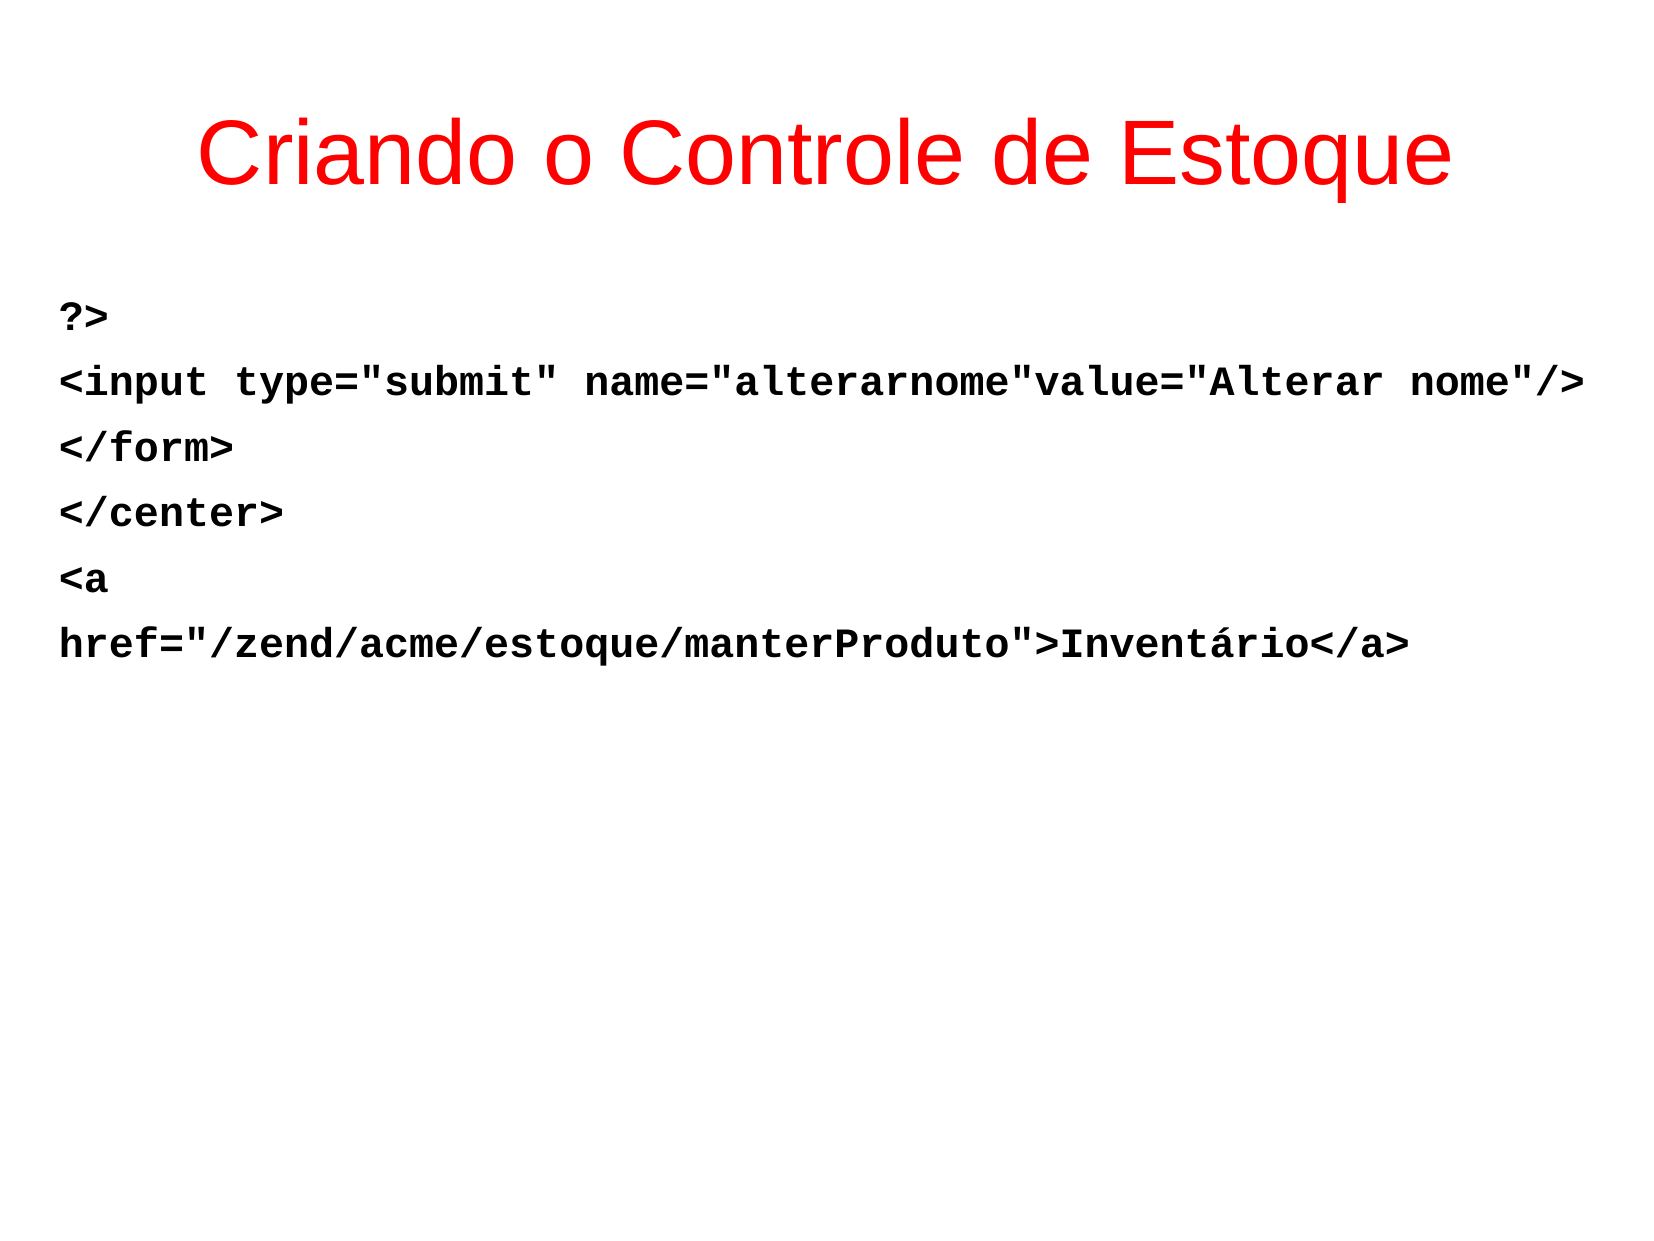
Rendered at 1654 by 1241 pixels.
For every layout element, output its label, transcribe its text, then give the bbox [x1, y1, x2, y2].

list ?> <input type="submit" name="alterarnome"value="Alterar nome"/> </form> </center> <a href="/zend/acme/estoque/manterProduto">Inventário</a> [59, 295, 1607, 1229]
title Criando o Controle de Estoque [82, 49, 1571, 257]
